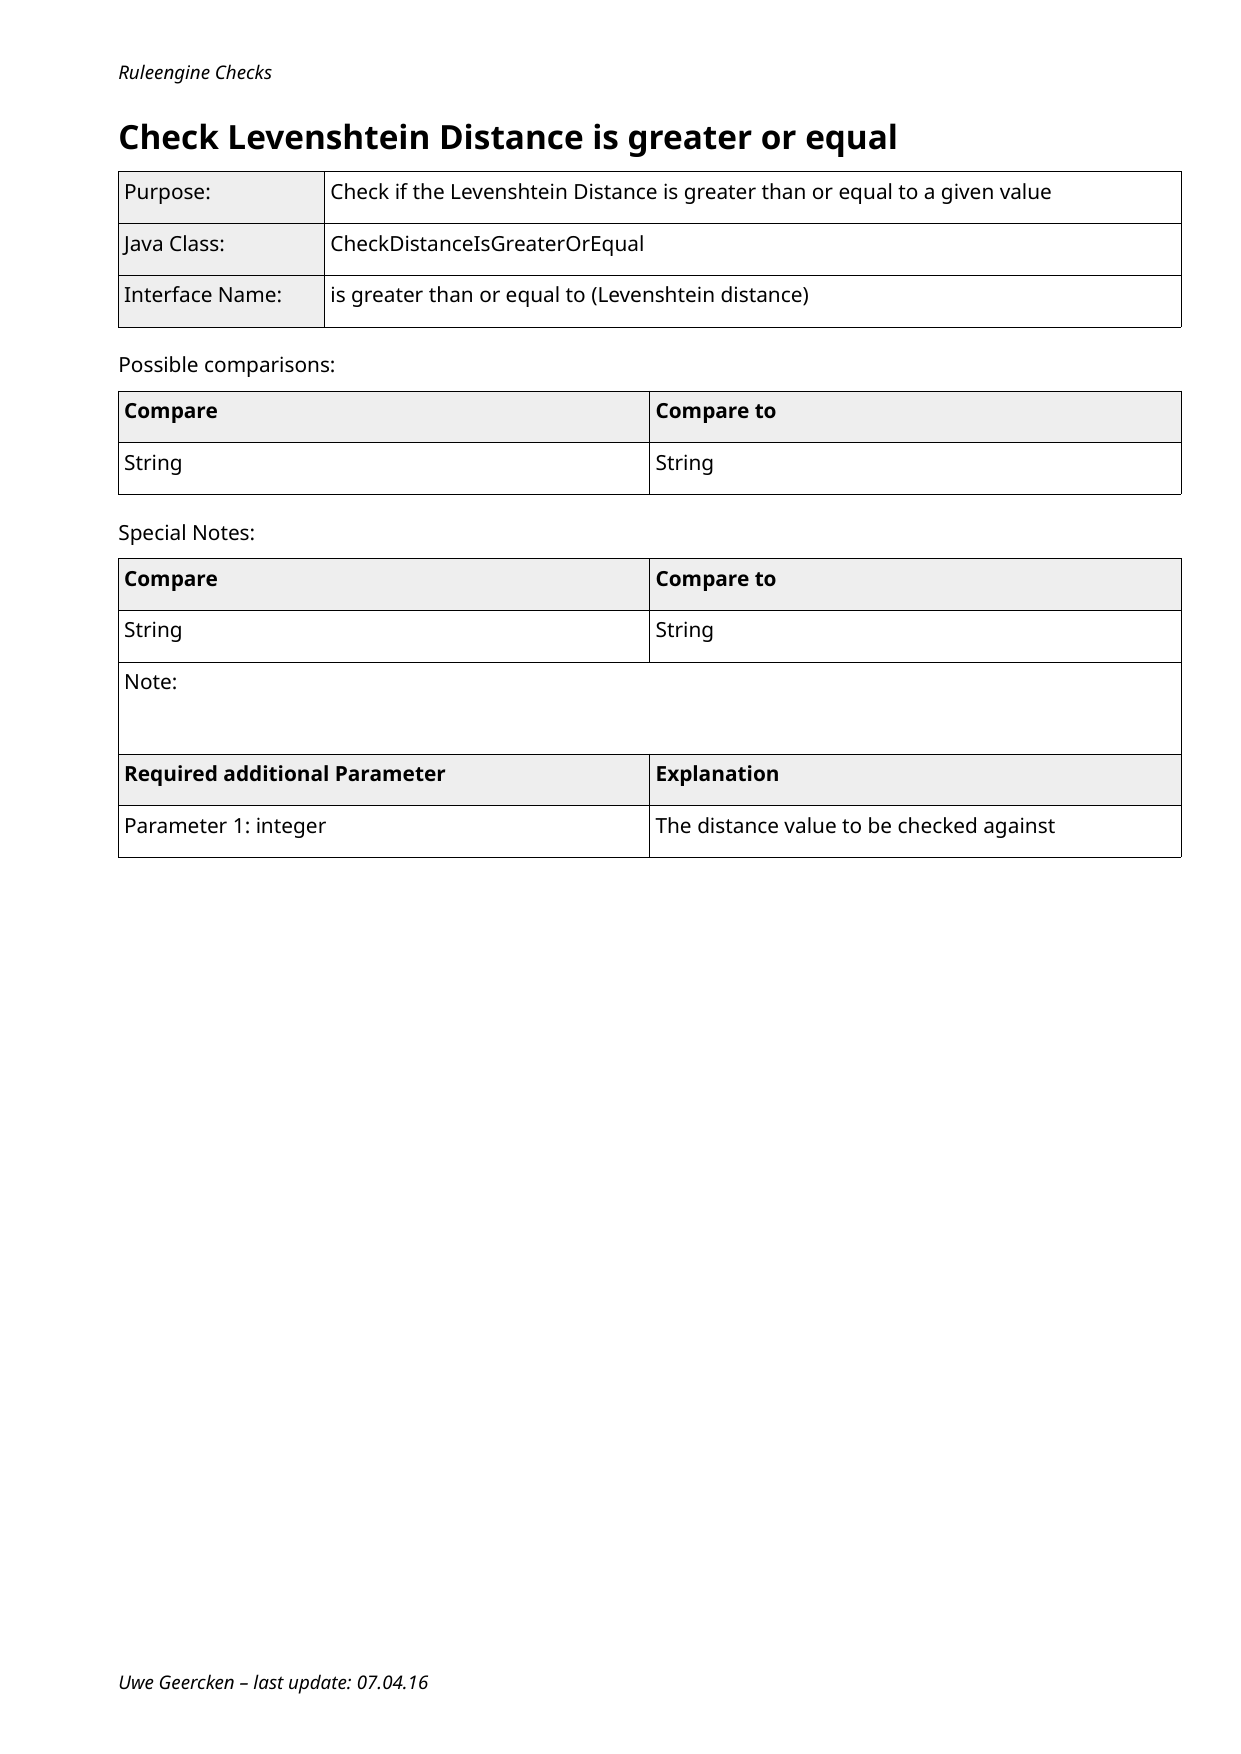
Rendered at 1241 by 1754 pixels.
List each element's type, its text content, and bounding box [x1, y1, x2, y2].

table_cell Interface Name: [119, 276, 324, 327]
table_cell Java Class: [119, 224, 324, 275]
text Possible comparisons: [118, 350, 1181, 379]
table_cell The distance value to be checked against [650, 806, 1181, 857]
text Special Notes: [118, 518, 1181, 546]
table_header Compare to [650, 392, 1181, 442]
table_cell String [650, 611, 1181, 662]
table_header Compare to [650, 559, 1181, 610]
table_cell Parameter 1: integer [119, 806, 649, 857]
table_header Check if the Levenshtein Distance is greater than or equal to a given value [325, 172, 1181, 223]
table_cell String [650, 443, 1181, 494]
table_header Purpose: [119, 172, 324, 223]
table_cell Note: [119, 663, 1181, 753]
table_cell Required additional Parameter [119, 755, 649, 805]
table_header Compare [119, 559, 649, 610]
table_cell String [119, 611, 649, 662]
text Check Levenshtein Distance is greater or equal [118, 114, 1181, 159]
table_header Compare [119, 392, 649, 442]
table_cell Explanation [650, 755, 1181, 805]
table_cell CheckDistanceIsGreaterOrEqual [325, 224, 1181, 275]
table_cell String [119, 443, 649, 494]
table_cell is greater than or equal to (Levenshtein distance) [325, 276, 1181, 327]
